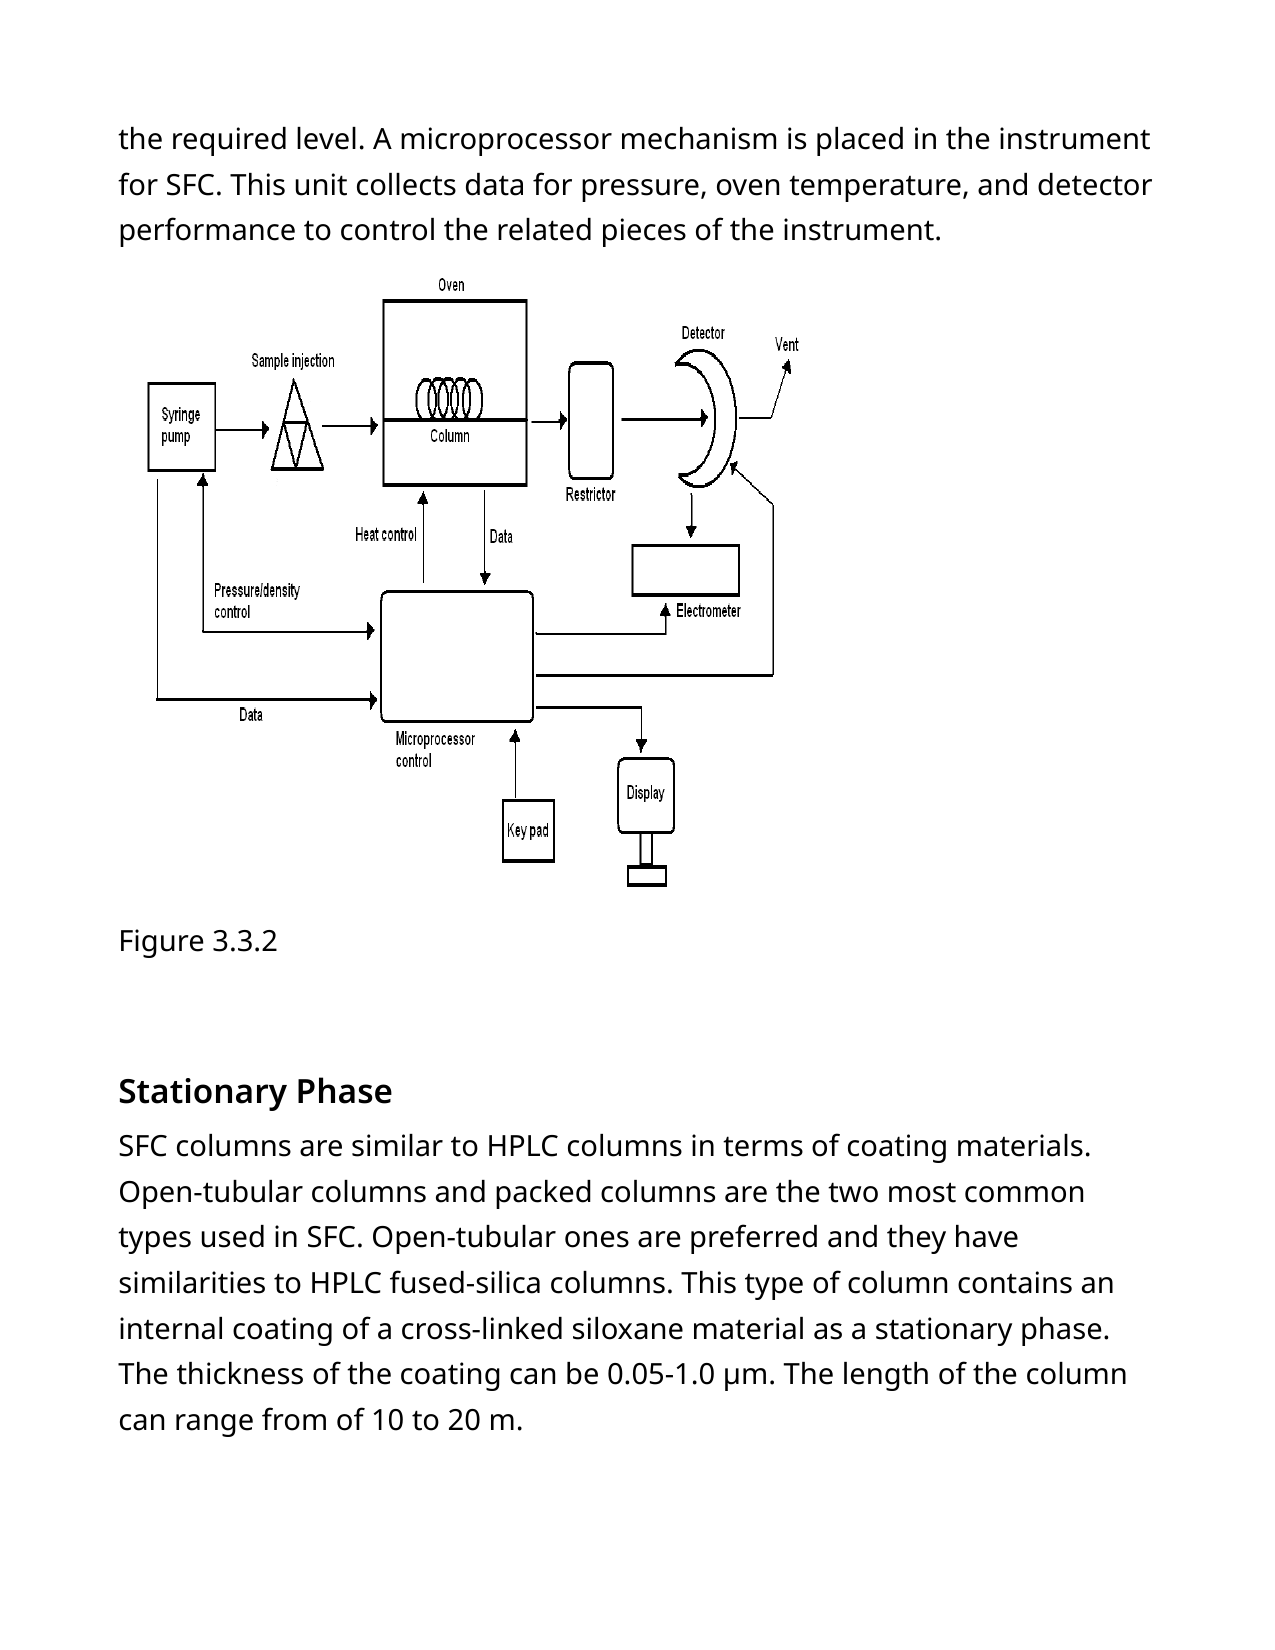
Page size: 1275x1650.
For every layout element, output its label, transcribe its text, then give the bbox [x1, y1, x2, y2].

subtitle Stationary Phase [118, 1068, 1157, 1113]
picture [118, 269, 804, 900]
text Figure 3.3.2 [118, 920, 1157, 960]
text SFC columns are similar to HPLC columns in terms of coating materials. Open-tubular columns and packed columns are the two most common types used in SFC. Open-tubular ones are preferred and they have similarities to HPLC fused-silica columns. This type of column contains an internal coating of a cross-linked siloxane material as a stationary phase. The thickness of the coating can be 0.05-1.0 μm. The length of the column can range from of 10 to 20 m. [118, 1126, 1157, 1439]
text the required level. A microprocessor mechanism is placed in the instrument for SFC. This unit collects data for pressure, oven temperature, and detector performance to control the related pieces of the instrument. [118, 118, 1157, 249]
